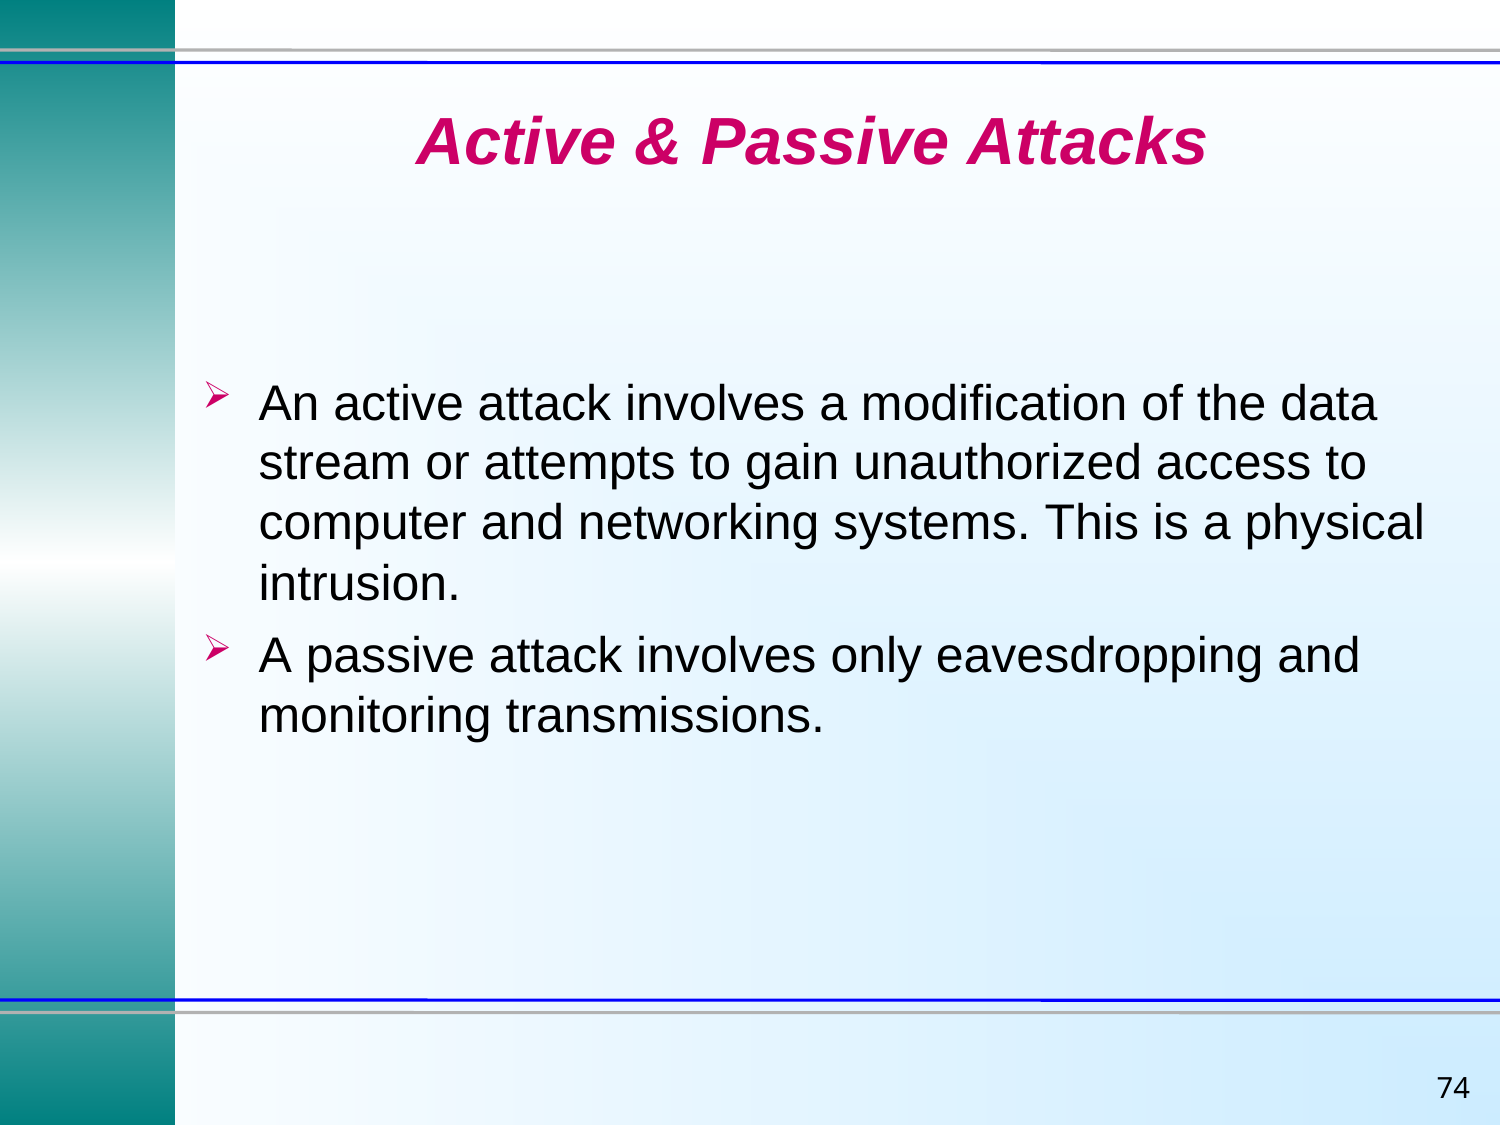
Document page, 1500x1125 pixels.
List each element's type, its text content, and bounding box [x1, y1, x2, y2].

picture [175, 1015, 1500, 1125]
picture [175, 0, 1500, 48]
text_box Active & Passive Attacks [174, 62, 1451, 213]
picture [175, 1002, 1500, 1011]
picture [175, 65, 1500, 998]
picture [175, 52, 1500, 61]
text_box An active attack involves a modification of the data stream or attempts to gain unauthorized access to computer and networking systems. This is a physical intrusion. A passive attack involves only eavesdropping and monitoring transmissions. [187, 362, 1488, 801]
